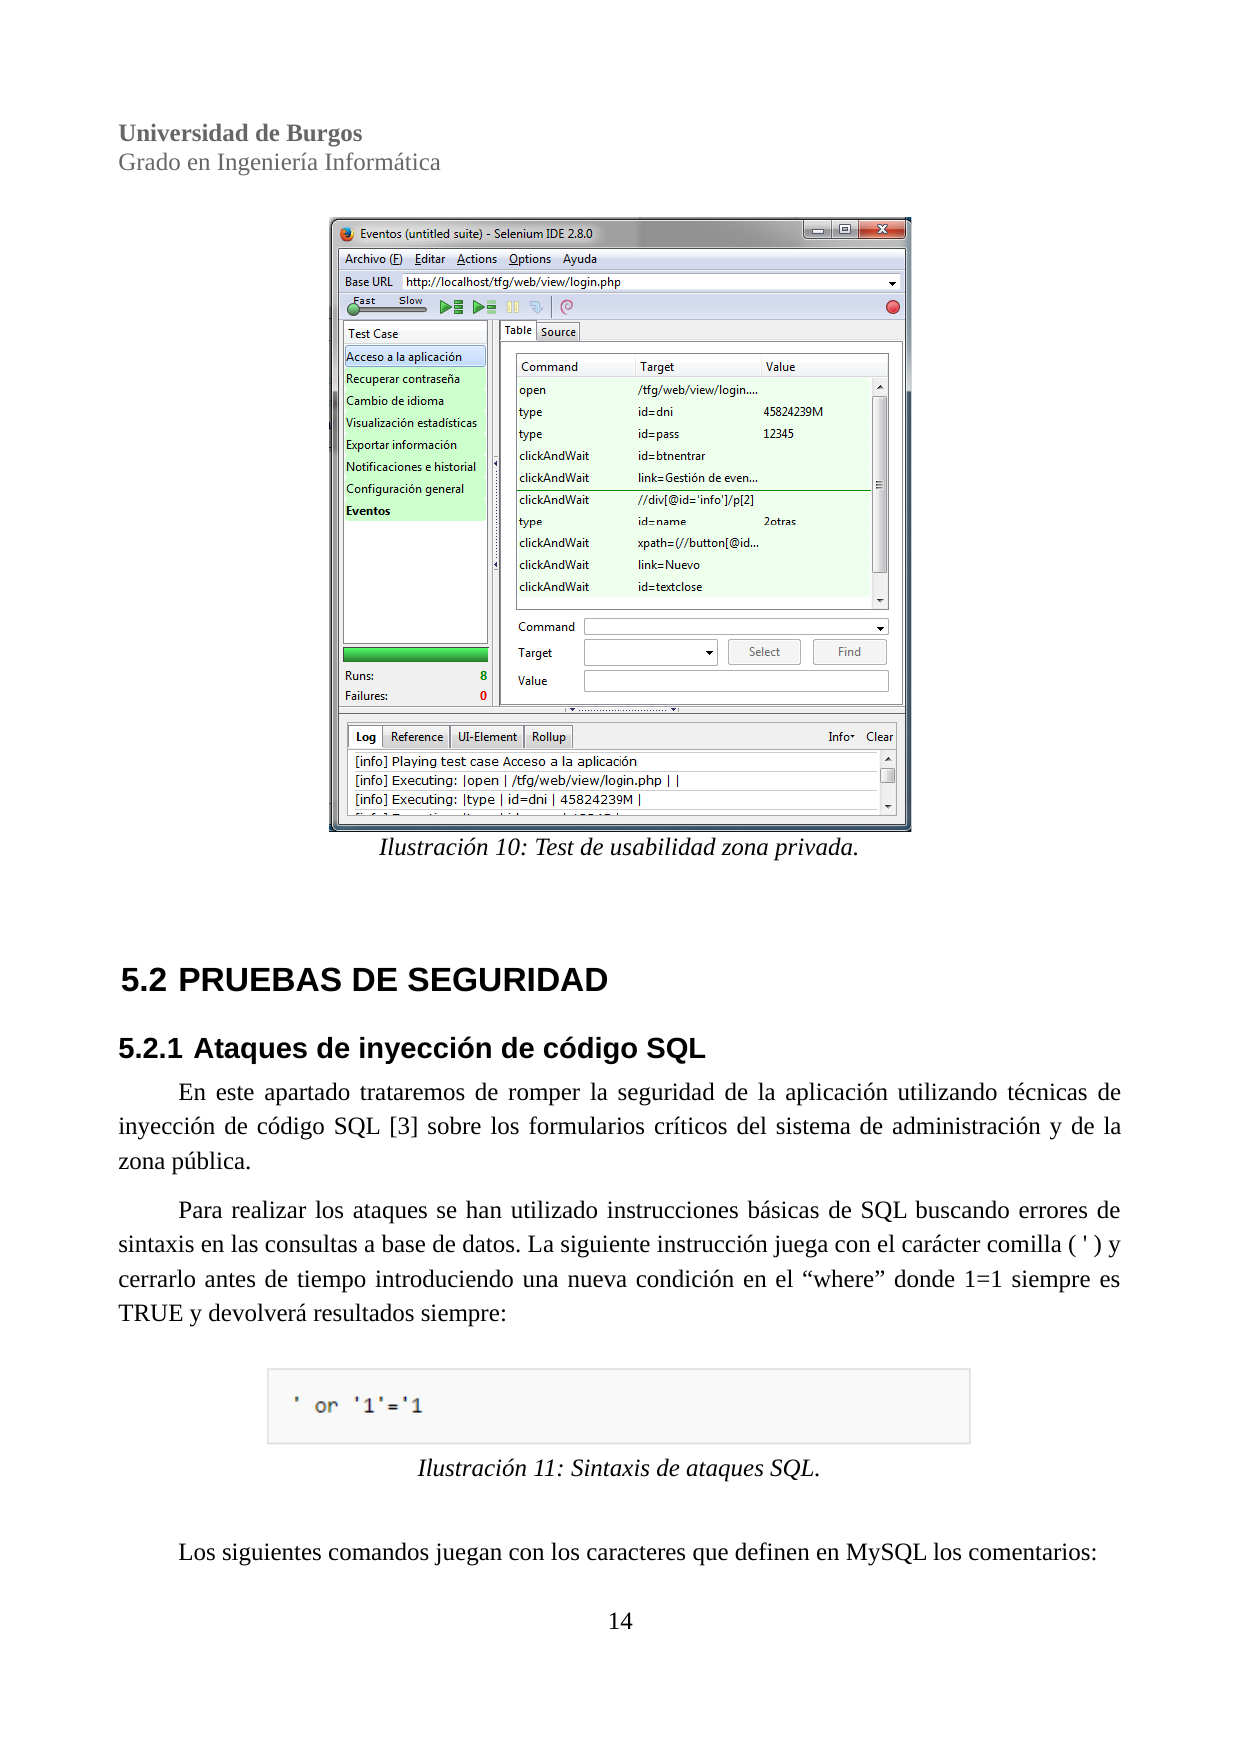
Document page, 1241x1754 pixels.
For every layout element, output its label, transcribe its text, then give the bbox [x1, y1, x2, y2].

subtitle PRUEBAS DE SEGURIDAD [121, 945, 1122, 1004]
picture [329, 217, 912, 832]
text Ilustración 10: Test de usabilidad zona privada. [329, 832, 911, 860]
subtitle Ataques de inyección de código SQL [118, 1031, 1122, 1064]
text Los siguientes comandos juegan con los caracteres que definen en MySQL los comentarios: [118, 1537, 1122, 1566]
text En este apartado trataremos de romper la seguridad de la aplicación utilizando técnicas de inyección de código SQL [3] sobre los formularios críticos del sistema de administración y de la zona pública. [118, 1077, 1122, 1174]
text Ilustración 11: Sintaxis de ataques SQL. [258, 1454, 982, 1482]
text Para realizar los ataques se han utilizado instrucciones básicas de SQL buscando errores de sintaxis en las consultas a base de datos. La siguiente instrucción juega con el carácter comilla ( ' ) y cerrarlo antes de tiempo introduciendo una nueva condición en el “where” donde 1=1 siempre es TRUE y devolverá resultados siempre: [118, 1195, 1122, 1327]
picture [258, 1359, 982, 1454]
